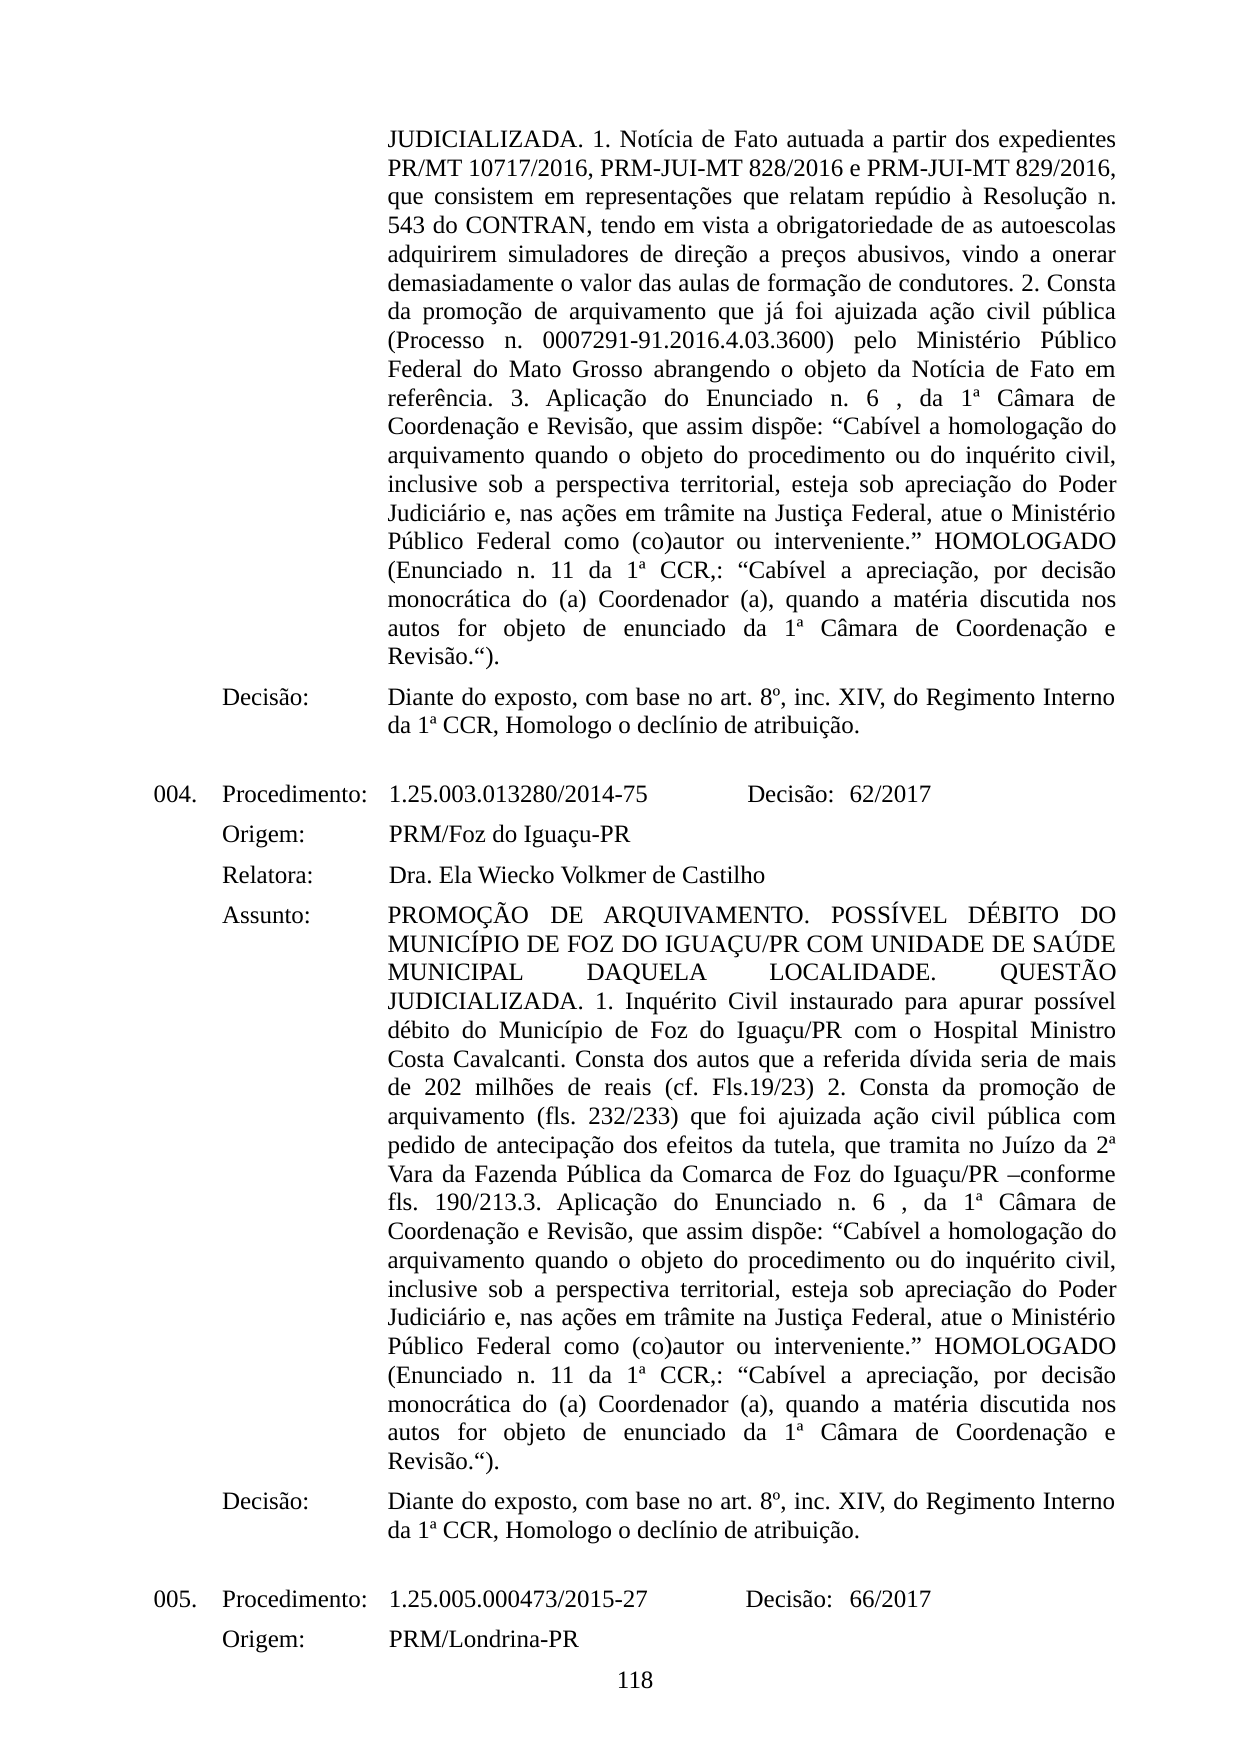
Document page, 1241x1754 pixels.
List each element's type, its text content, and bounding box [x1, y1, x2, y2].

table_cell [148, 894, 216, 1481]
table_cell Origem: [216, 1619, 383, 1659]
table_cell JUDICIALIZADA. 1. Notícia de Fato autuada a partir dos expedientes PR/MT 10717/2016, PRM-JUI-MT 828/2016 e PRM-JUI-MT 829/2016, que consistem em representações que relatam repúdio à Resolução n. 543 do CONTRAN, tendo em vista a obrigatoriedade de as autoescolas adquirirem simuladores de direção a preços abusivos, vindo a onerar demasiadamente o valor das aulas de formação de condutores. 2. Consta da promoção de arquivamento que já foi ajuizada ação civil pública (Processo n. 0007291-91.2016.4.03.3600) pelo Ministério Público Federal do Mato Grosso abrangendo o objeto da Notícia de Fato em referência. 3. Aplicação do Enunciado n. 6 , da 1ª Câmara de Coordenação e Revisão, que assim dispõe: “Cabível a homologação do arquivamento quando o objeto do procedimento ou do inquérito civil, inclusive sob a perspectiva territorial, esteja sob apreciação do Poder Judiciário e, nas ações em trâmite na Justiça Federal, atue o Ministério Público Federal como (co)autor ou interveniente.” HOMOLOGADO (Enunciado n. 11 da 1ª CCR,: “Cabível a apreciação, por decisão monocrática do (a) Coordenador (a), quando a matéria discutida nos autos for objeto de enunciado da 1ª Câmara de Coordenação e Revisão.“). [383, 118, 1123, 676]
table_cell Relatora: [216, 854, 383, 894]
table_header Procedimento: [216, 1578, 383, 1618]
table_cell Dra. Ela Wiecko Volkmer de Castilho [383, 854, 1123, 894]
table_cell [148, 118, 216, 676]
table_header Decisão: [216, 676, 383, 745]
table_header [148, 1481, 216, 1549]
table_header Diante do exposto, com base no art. 8º, inc. XIV, do Regimento Interno da 1ª CCR, Homologo o declínio de atribuição. [383, 676, 1122, 745]
table_cell [148, 814, 216, 854]
table_header Decisão: [740, 1578, 843, 1618]
table_header Decisão: [216, 1481, 383, 1549]
table_cell Origem: [216, 814, 383, 854]
table_cell PRM/Foz do Iguaçu-PR [383, 814, 1123, 854]
table_cell PRM/Londrina-PR [383, 1619, 1123, 1659]
table_header [148, 676, 216, 745]
table_header Procedimento: [216, 774, 383, 814]
table_header 004. [148, 774, 216, 814]
table_header 62/2017 [844, 774, 1123, 814]
table_cell PROMOÇÃO DE ARQUIVAMENTO. POSSÍVEL DÉBITO DO MUNICÍPIO DE FOZ DO IGUAÇU/PR COM UNIDADE DE SAÚDE MUNICIPAL DAQUELA LOCALIDADE. QUESTÃO JUDICIALIZADA. 1. Inquérito Civil instaurado para apurar possível débito do Município de Foz do Iguaçu/PR com o Hospital Ministro Costa Cavalcanti. Consta dos autos que a referida dívida seria de mais de 202 milhões de reais (cf. Fls.19/23) 2. Consta da promoção de arquivamento (fls. 232/233) que foi ajuizada ação civil pública com pedido de antecipação dos efeitos da tutela, que tramita no Juízo da 2ª Vara da Fazenda Pública da Comarca de Foz do Iguaçu/PR –conforme fls. 190/213.3. Aplicação do Enunciado n. 6 , da 1ª Câmara de Coordenação e Revisão, que assim dispõe: “Cabível a homologação do arquivamento quando o objeto do procedimento ou do inquérito civil, inclusive sob a perspectiva territorial, esteja sob apreciação do Poder Judiciário e, nas ações em trâmite na Justiça Federal, atue o Ministério Público Federal como (co)autor ou interveniente.” HOMOLOGADO (Enunciado n. 11 da 1ª CCR,: “Cabível a apreciação, por decisão monocrática do (a) Coordenador (a), quando a matéria discutida nos autos for objeto de enunciado da 1ª Câmara de Coordenação e Revisão.“). [383, 894, 1123, 1481]
table_header Diante do exposto, com base no art. 8º, inc. XIV, do Regimento Interno da 1ª CCR, Homologo o declínio de atribuição. [383, 1481, 1122, 1549]
table_header 1.25.005.000473/2015-27 [383, 1578, 740, 1618]
table_header 005. [148, 1578, 216, 1618]
table_header Decisão: [741, 774, 843, 814]
table_header 1.25.003.013280/2014-75 [383, 774, 741, 814]
table_cell [148, 854, 216, 894]
table_header 66/2017 [844, 1578, 1123, 1618]
table_cell [148, 1619, 216, 1659]
table_cell [216, 118, 383, 676]
table_cell Assunto: [216, 894, 383, 1481]
